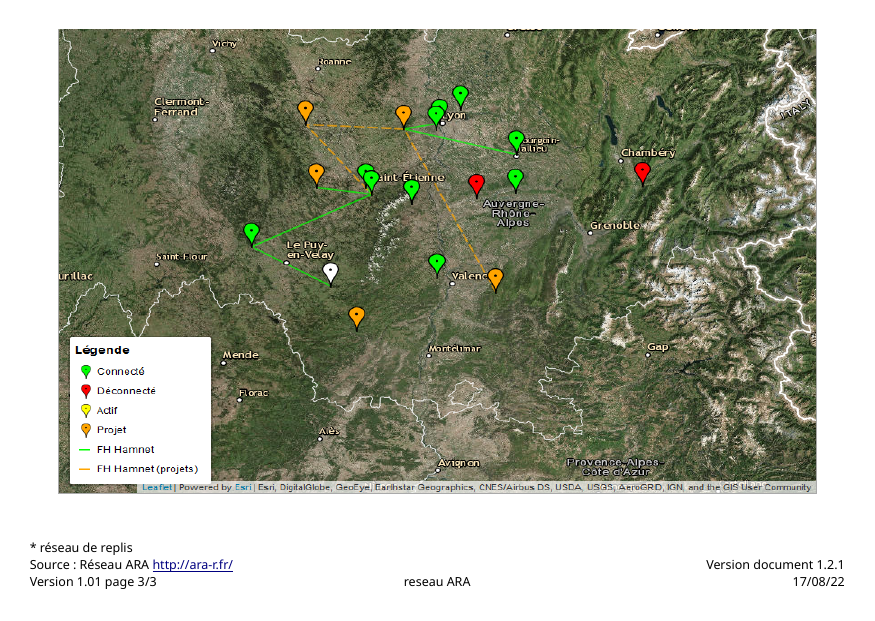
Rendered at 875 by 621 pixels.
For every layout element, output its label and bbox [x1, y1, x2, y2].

picture [54, 29, 820, 498]
